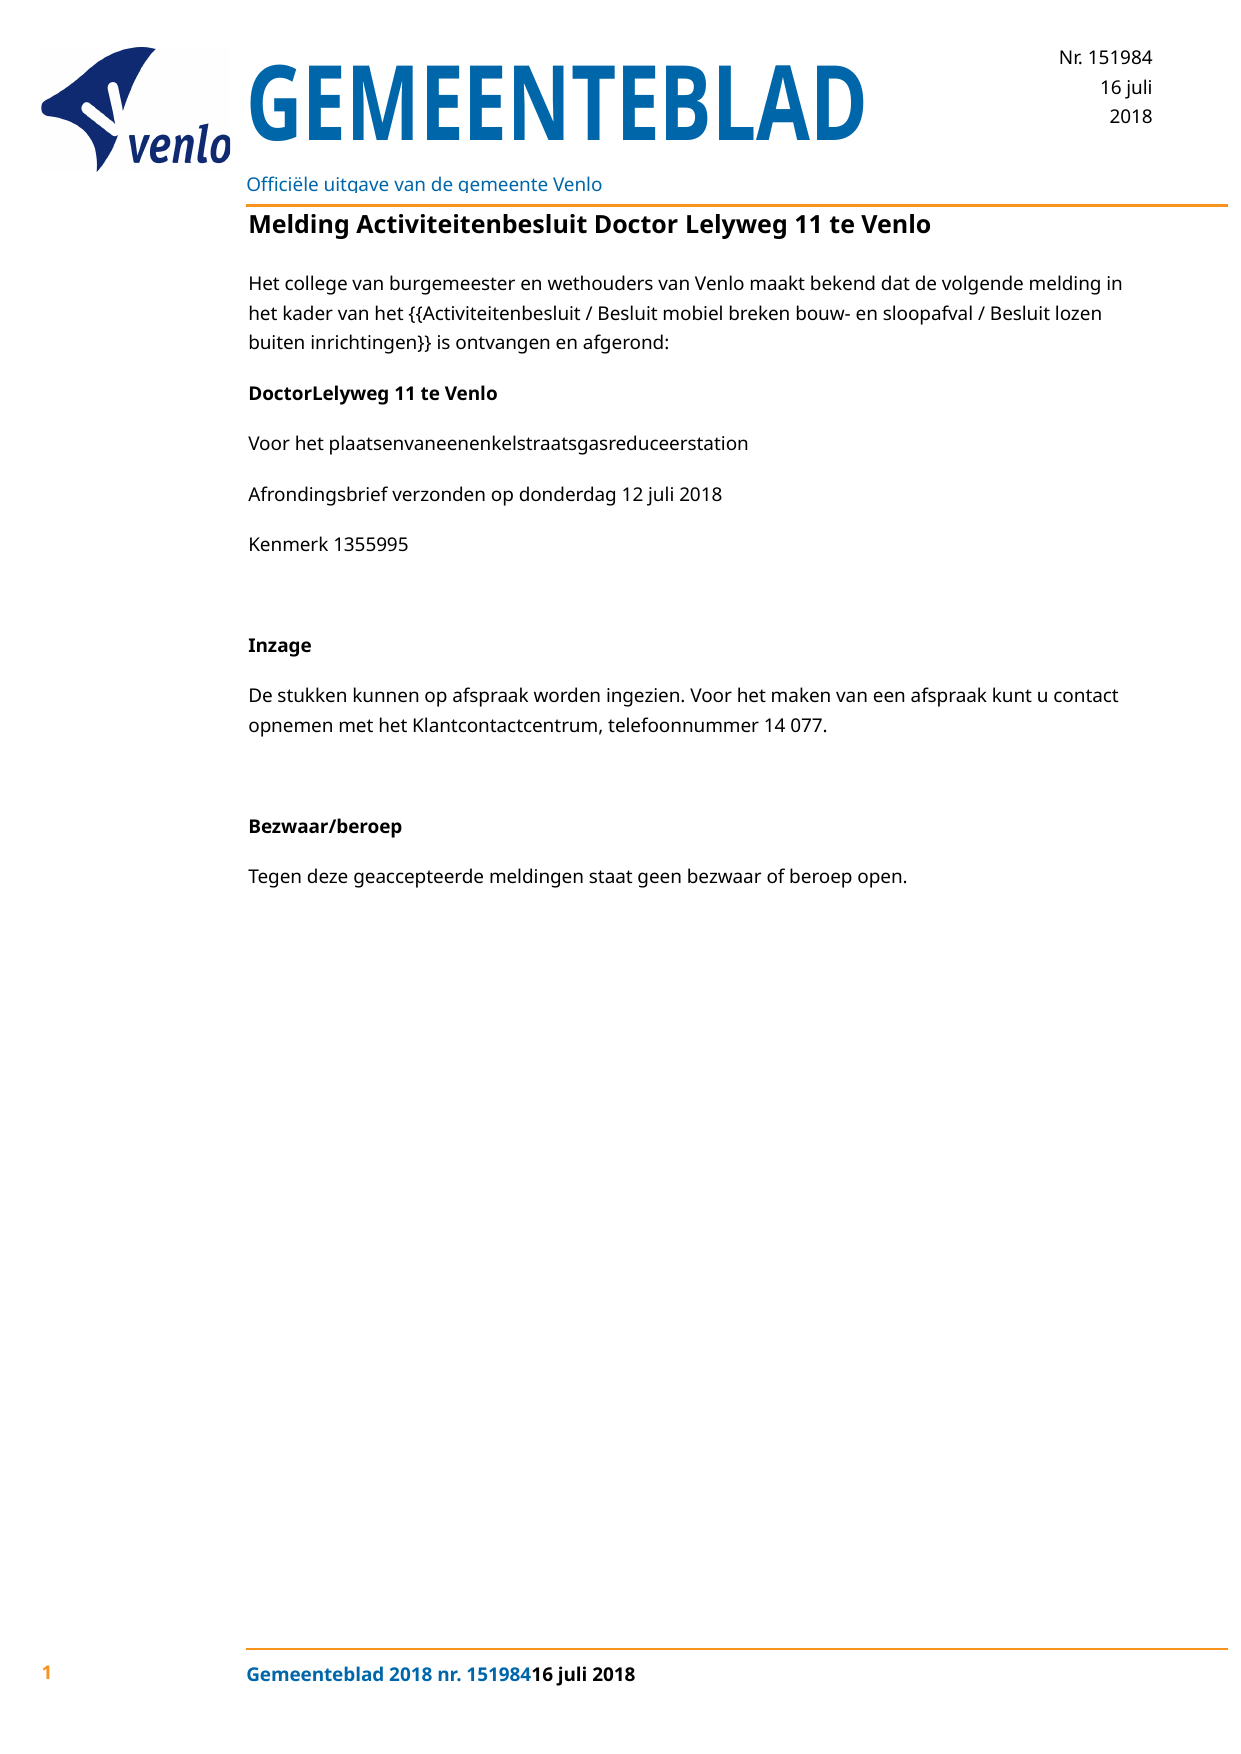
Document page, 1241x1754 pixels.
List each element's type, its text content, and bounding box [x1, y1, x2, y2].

text Afrondingsbrief verzonden op donderdag 12 juli 2018 [248, 481, 1152, 506]
text Tegen deze geaccepteerde meldingen staat geen bezwaar of beroep open. [248, 863, 1152, 889]
text Kenmerk 1355995 [248, 531, 1152, 557]
text Het college van burgemeester en wethouders van Venlo maakt bekend dat de volgende melding in het kader van het {{Activiteitenbesluit / Besluit mobiel breken bouw- en sloopafval / Besluit lozen buiten inrichtingen}} is ontvangen en afgerond: [248, 270, 1152, 355]
text Voor het plaatsenvaneenenkelstraatsgasreduceerstation [248, 430, 1152, 456]
text DoctorLelyweg 11 te Venlo [248, 380, 1152, 406]
text Inzage [248, 632, 1152, 658]
text Bezwaar/beroep [248, 813, 1152, 838]
text De stukken kunnen op afspraak worden ingezien. Voor het maken van een afspraak kunt u contact opnemen met het Klantcontactcentrum, telefoonnummer 14 077. [248, 682, 1152, 738]
text Melding Activiteitenbesluit Doctor Lelyweg 11 te Venlo [248, 207, 1152, 241]
picture [41, 47, 231, 172]
